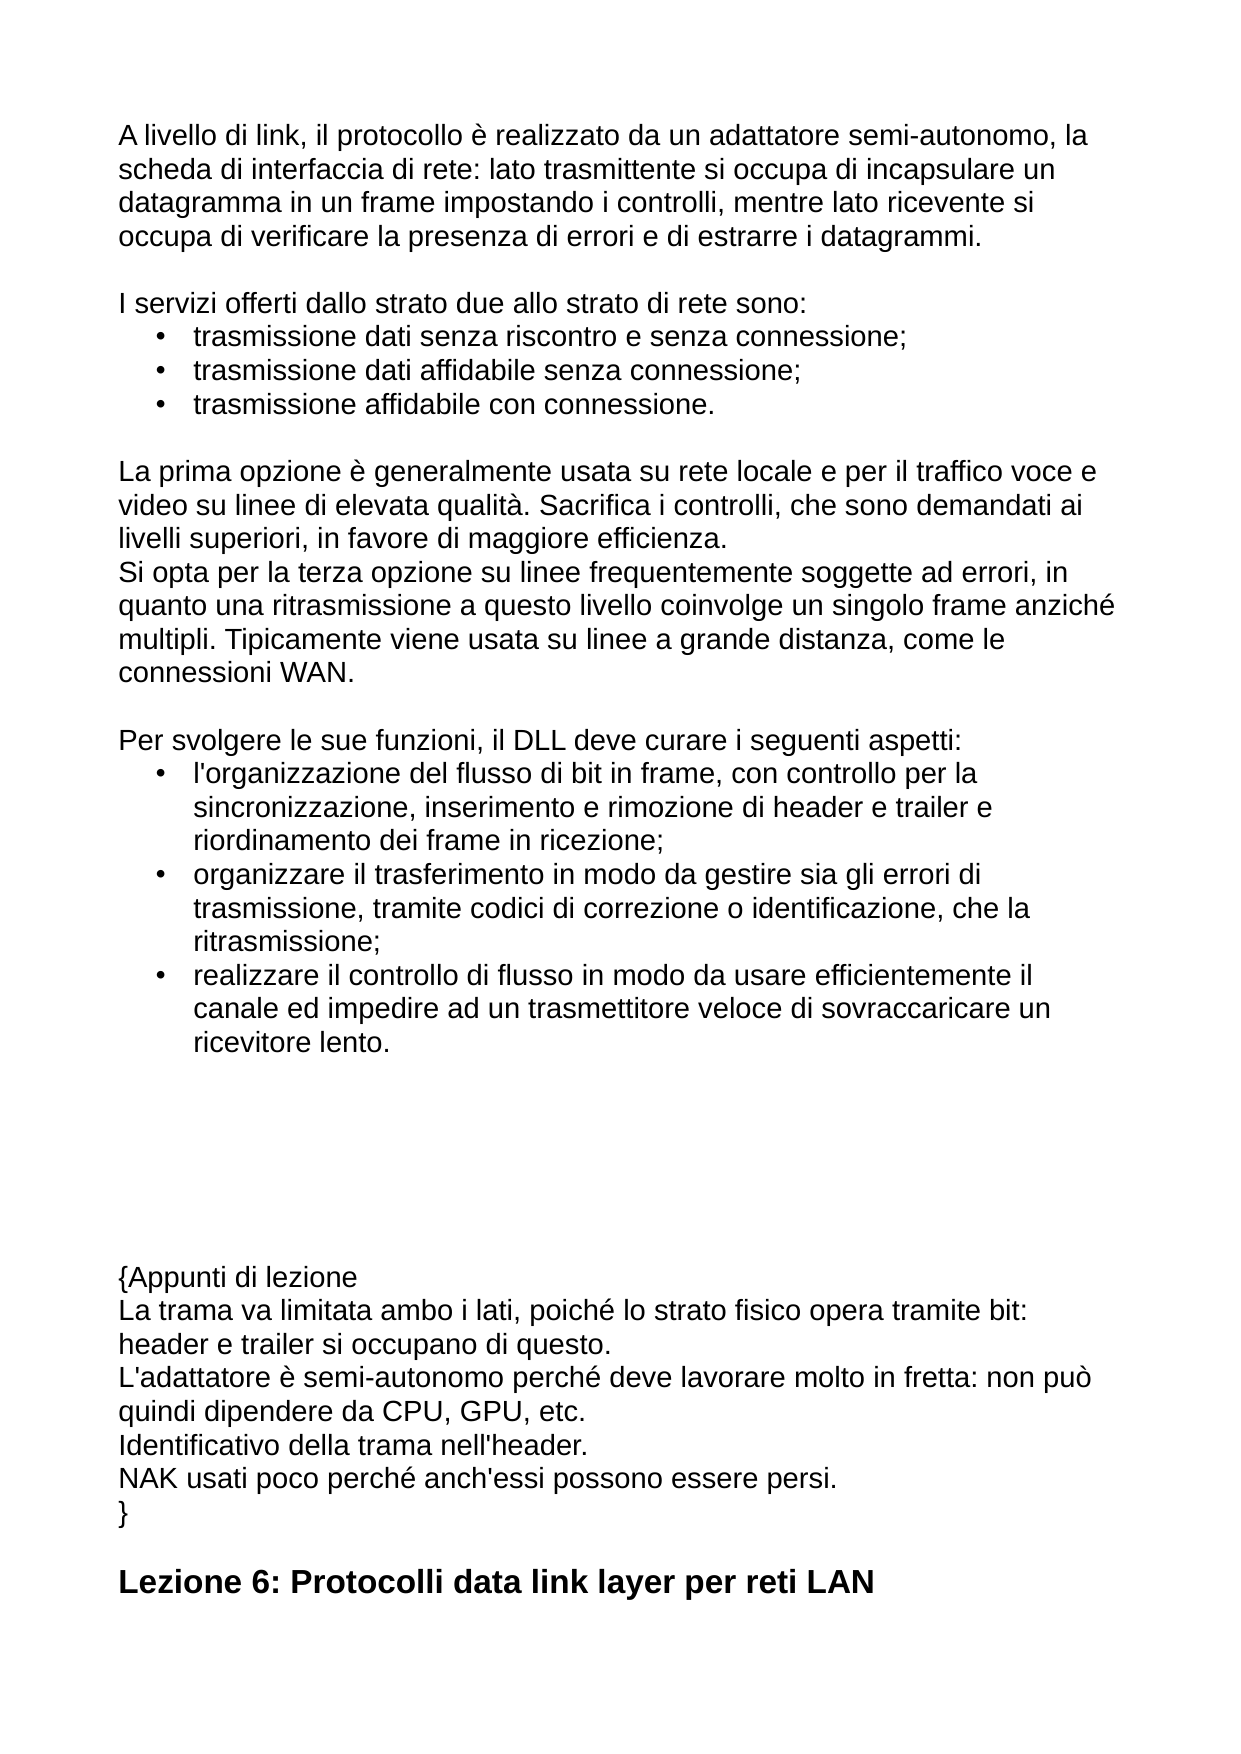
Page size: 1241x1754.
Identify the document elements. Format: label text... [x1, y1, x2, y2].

text Identificativo della trama nell'header. [118, 1427, 1122, 1461]
text A livello di link, il protocollo è realizzato da un adattatore semi-autonomo, la scheda di interfaccia di rete: lato trasmittente si occupa di incapsulare un datagramma in un frame impostando i controlli, mentre lato ricevente si occupa di verificare la presenza di errori e di estrarre i datagrammi. [118, 118, 1122, 286]
list trasmissione dati senza riscontro e senza connessione; [156, 319, 1122, 353]
list trasmissione affidabile con connessione. [156, 387, 1122, 421]
list trasmissione dati affidabile senza connessione; [156, 353, 1122, 387]
list realizzare il controllo di flusso in modo da usare efficientemente il canale ed impedire ad un trasmettitore veloce di sovraccaricare un ricevitore lento. [156, 958, 1122, 1058]
list organizzare il trasferimento in modo da gestire sia gli errori di trasmissione, tramite codici di correzione o identificazione, che la ritrasmissione; [156, 857, 1122, 958]
text La prima opzione è generalmente usata su rete locale e per il traffico voce e video su linee di elevata qualità. Sacrifica i controlli, che sono demandati ai livelli superiori, in favore di maggiore efficienza. [118, 421, 1122, 555]
list l'organizzazione del flusso di bit in frame, con controllo per la sincronizzazione, inserimento e rimozione di header e trailer e riordinamento dei frame in ricezione; [156, 756, 1122, 857]
text La trama va limitata ambo i lati, poiché lo strato fisico opera tramite bit: header e trailer si occupano di questo. [118, 1293, 1122, 1360]
text L'adattatore è semi-autonomo perché deve lavorare molto in fretta: non può quindi dipendere da CPU, GPU, etc. [118, 1360, 1122, 1427]
text NAK usati poco perché anch'essi possono essere persi. [118, 1461, 1122, 1494]
text Si opta per la terza opzione su linee frequentemente soggette ad errori, in quanto una ritrasmissione a questo livello coinvolge un singolo frame anziché multipli. Tipicamente viene usata su linee a grande distanza, come le connessioni WAN. Per svolgere le sue funzioni, il DLL deve curare i seguenti aspetti: [118, 555, 1122, 756]
text Lezione 6: Protocolli data link layer per reti LAN [118, 1562, 1122, 1600]
text I servizi offerti dallo strato due allo strato di rete sono: [118, 286, 1122, 319]
text } [118, 1494, 1122, 1528]
text {Appunti di lezione [118, 1260, 1122, 1293]
